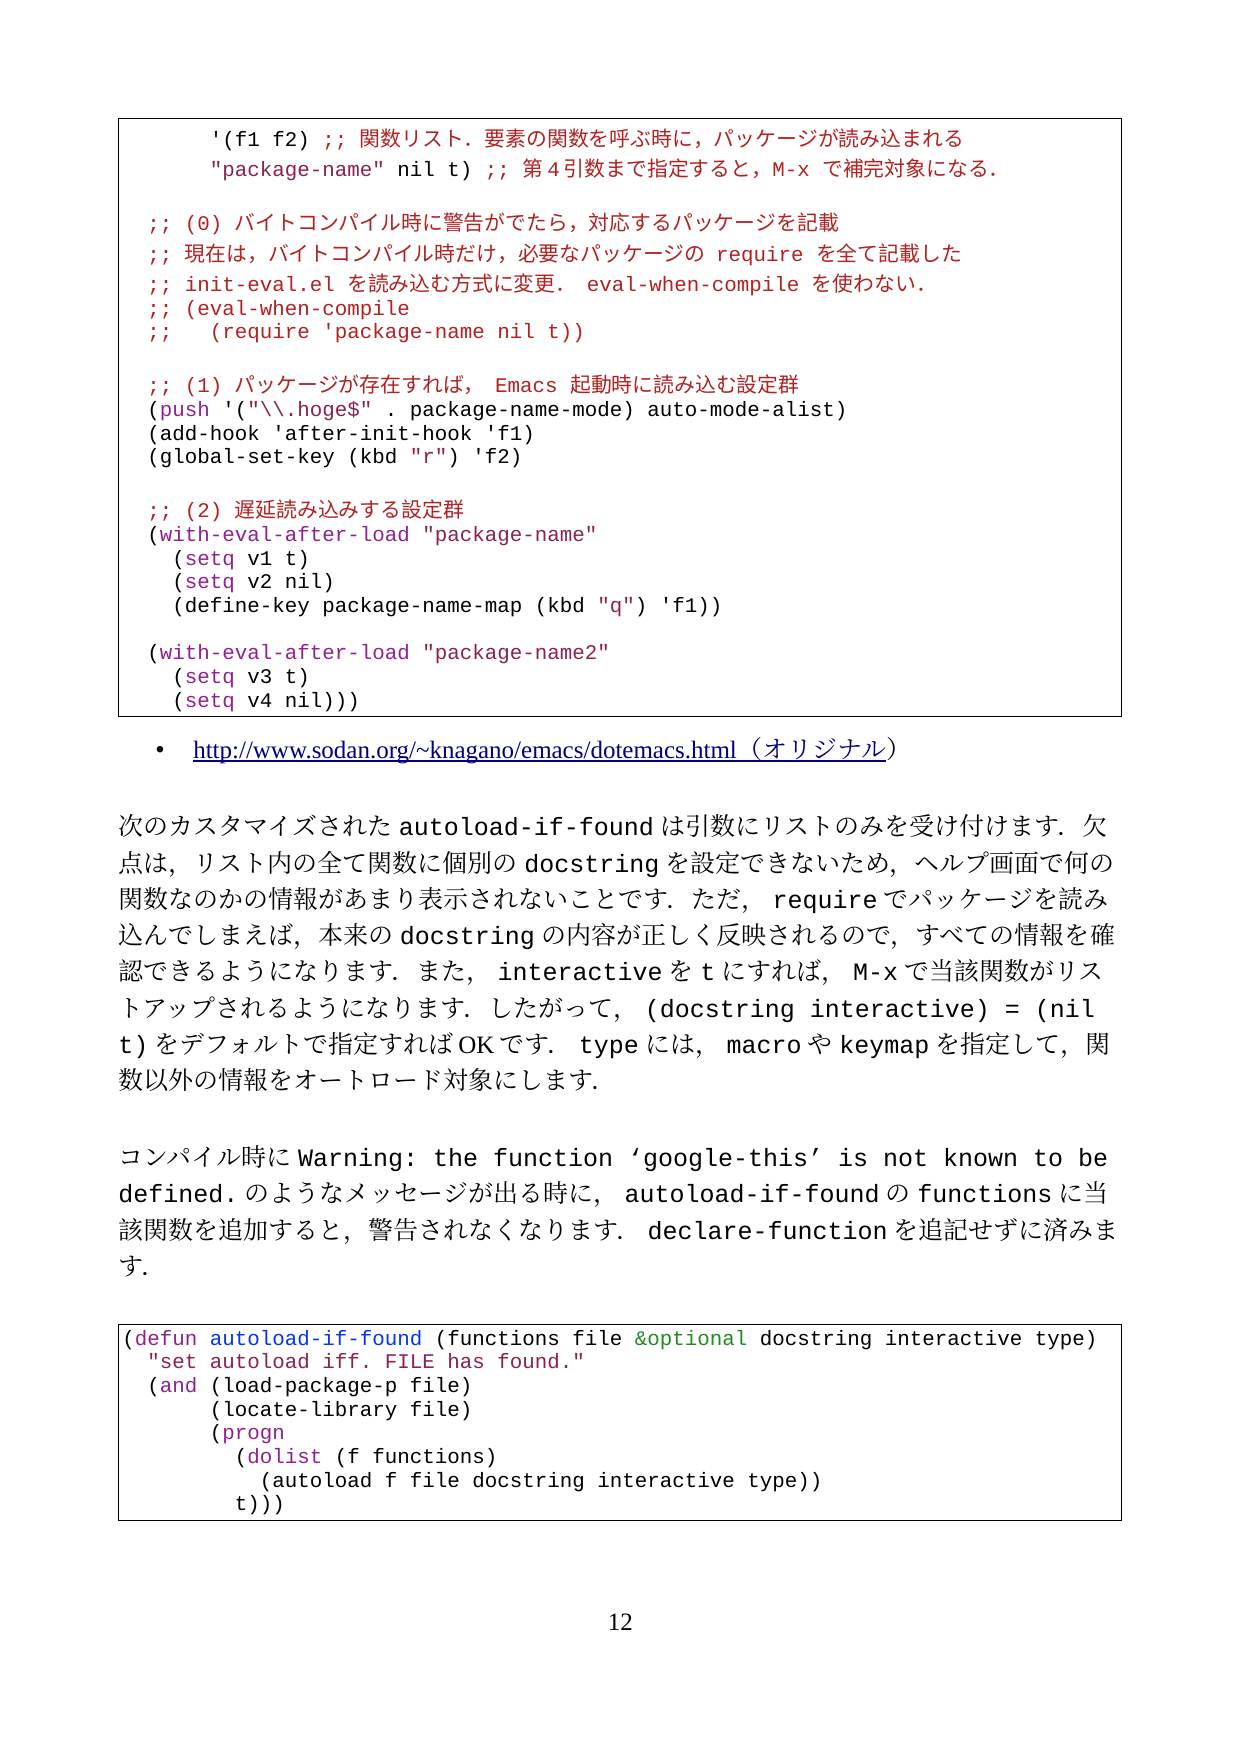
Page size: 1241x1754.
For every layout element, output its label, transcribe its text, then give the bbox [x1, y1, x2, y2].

text (and (load-package-p file) [119, 1371, 1121, 1395]
text (locate-library file) [119, 1395, 1121, 1418]
text ;; (0) バイトコンパイル時に警告がでたら，対応するパッケージを記載 [119, 203, 1121, 233]
text ;; (eval-when-compile [119, 294, 1121, 317]
text ;; (2) 遅延読み込みする設定群 [119, 490, 1121, 520]
text (setq v4 nil))) [119, 686, 1121, 716]
text ;; 現在は，バイトコンパイル時だけ，必要なパッケージの require を全て記載した [119, 233, 1121, 263]
text t))) [119, 1489, 1121, 1520]
text "package-name" nil t) ;; 第4引数まで指定すると，M-x で補完対象になる． [119, 148, 1121, 179]
text (defun autoload-if-found (functions file &optional docstring interactive type) [119, 1325, 1121, 1347]
text ;; (require 'package-name nil t)) [119, 317, 1121, 341]
text 次のカスタマイズされた autoload-if-found は引数にリストのみを受け付けます．欠点は，リスト内の全て関数に個別の docstring を設定できないため，ヘルプ画面で何の関数なのかの情報があまり表示されないことです．ただ， require でパッケージを読み込んでしまえば，本来の docstring の内容が正しく反映されるので，すべての情報を確認できるようになります．また， interactive を t にすれば， M-x で当該関数がリストアップされるようになります．したがって， (docstring interactive) = (nil t) をデフォルトで指定すればOKです． type には， macro や keymap を指定して，関数以外の情報をオートロード対象にします． [118, 807, 1122, 1125]
list http://www.sodan.org/~knagano/emacs/dotemacs.html（オリジナル） [156, 730, 1122, 794]
text ;; init-eval.el を読み込む方式に変更． eval-when-compile を使わない． [119, 263, 1121, 294]
text (push '("\\.hoge$" . package-name-mode) auto-mode-alist) [119, 395, 1121, 419]
text (with-eval-after-load "package-name2" [119, 638, 1121, 662]
text (setq v3 t) [119, 662, 1121, 686]
text ;; (1) パッケージが存在すれば， Emacs 起動時に読み込む設定群 [119, 365, 1121, 395]
text (add-hook 'after-init-hook 'f1) [119, 419, 1121, 442]
text (autoload f file docstring interactive type)) [119, 1466, 1121, 1489]
text (define-key package-name-map (kbd "q") 'f1)) [119, 591, 1121, 615]
text (setq v2 nil) [119, 567, 1121, 591]
text (setq v1 t) [119, 544, 1121, 567]
text (global-set-key (kbd "r") 'f2) [119, 442, 1121, 466]
text "set autoload iff. FILE has found." [119, 1347, 1121, 1371]
text コンパイル時に Warning: the function ‘google-this’ is not known to be defined. のようなメッセージが出る時に， autoload-if-found の functions に当該関数を追加すると，警告されなくなります． declare-function を追記せずに済みます． [118, 1138, 1122, 1311]
text (with-eval-after-load "package-name" [119, 520, 1121, 544]
text '(f1 f2) ;; 関数リスト．要素の関数を呼ぶ時に，パッケージが読み込まれる [119, 119, 1121, 148]
text (progn [119, 1418, 1121, 1442]
text (dolist (f functions) [119, 1442, 1121, 1466]
